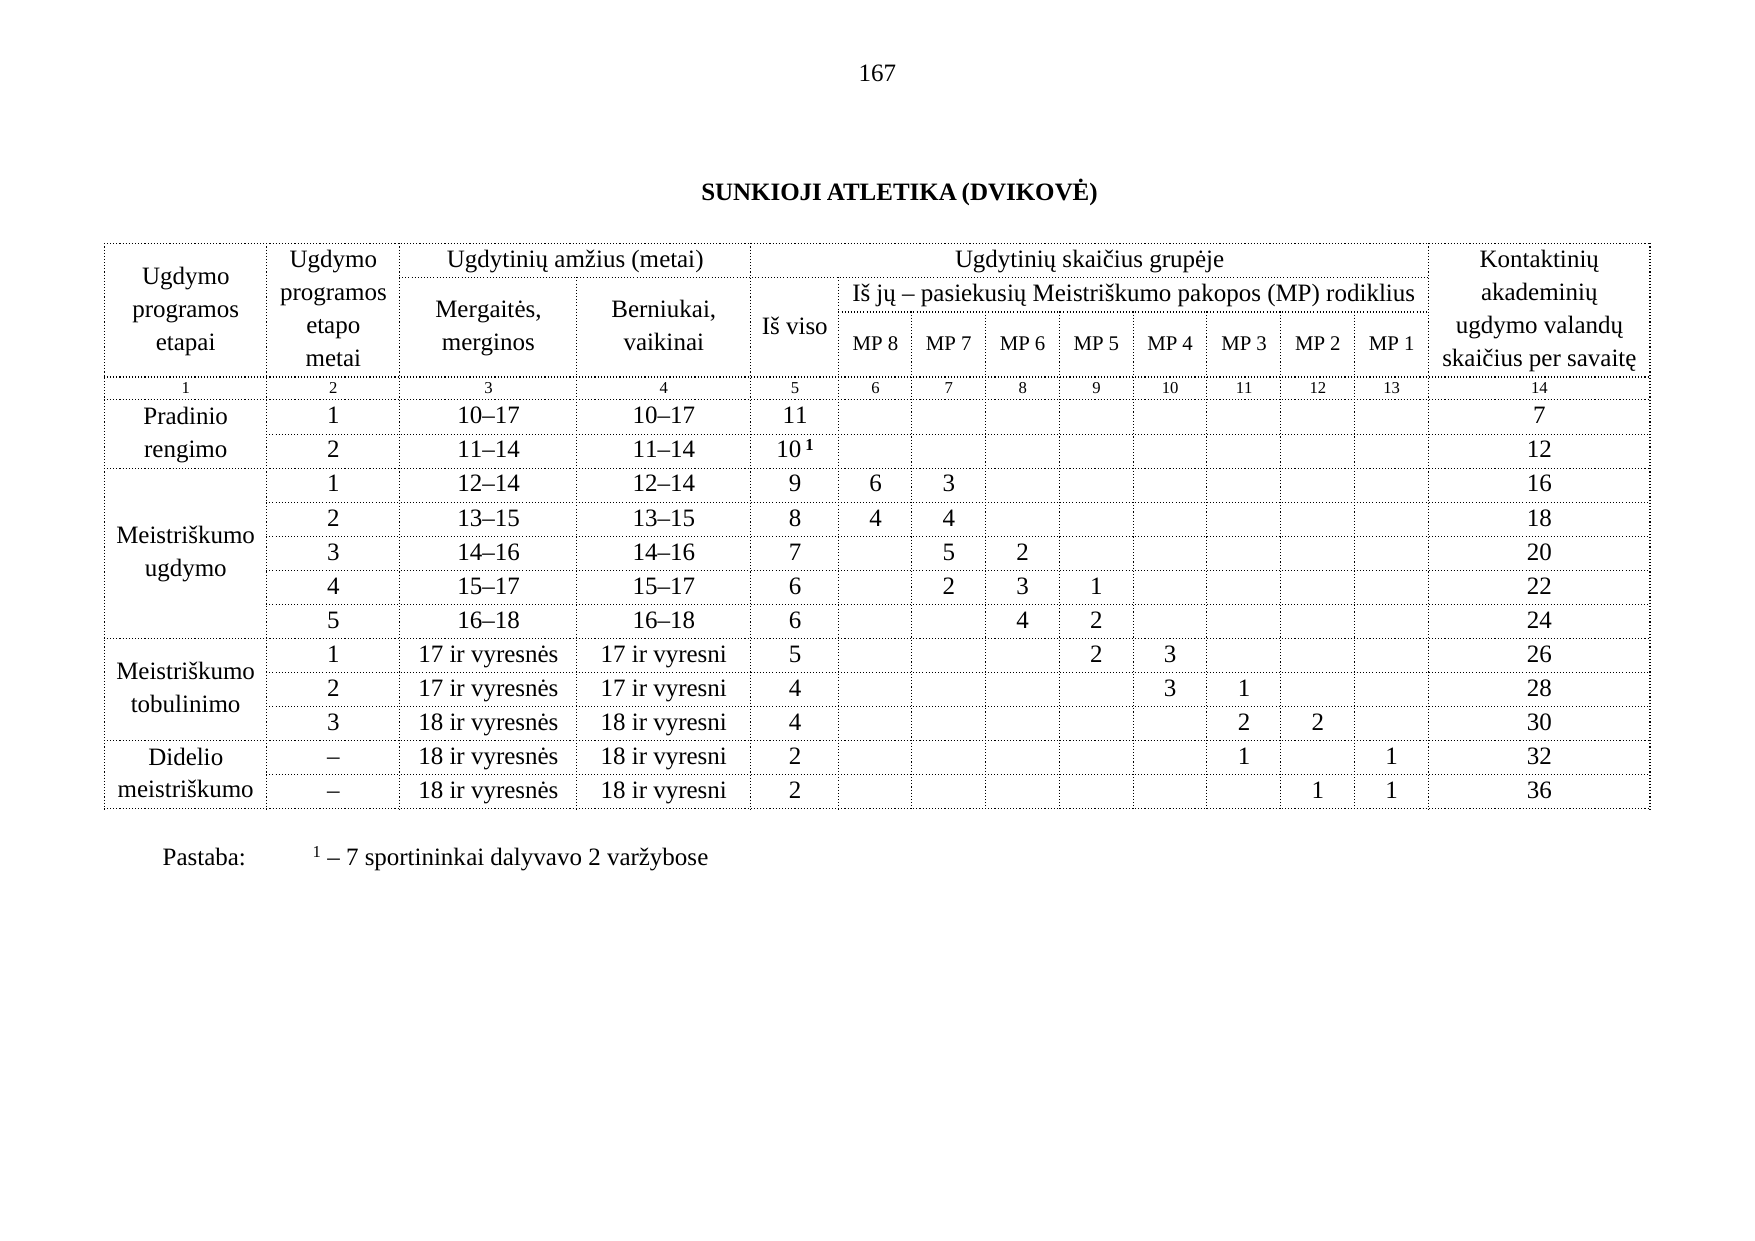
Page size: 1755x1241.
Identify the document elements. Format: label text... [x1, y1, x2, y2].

table_cell [985, 638, 1059, 672]
table_cell [985, 774, 1059, 808]
table_cell MP 7 [912, 311, 985, 376]
table_cell [1355, 434, 1428, 467]
table_cell 26 [1428, 638, 1650, 672]
table_cell 14–16 [400, 536, 577, 570]
table_cell [1059, 740, 1133, 774]
table_cell 13–15 [400, 502, 577, 536]
table_cell 1 [1207, 740, 1281, 774]
table_cell 17 ir vyresni [577, 638, 750, 672]
table_cell 13 [1355, 376, 1428, 399]
table_cell – [267, 740, 399, 774]
table_cell 7 [912, 376, 985, 399]
table_cell [1355, 604, 1428, 638]
table_cell 5 [750, 638, 839, 672]
table_cell 1 [267, 468, 399, 502]
table_cell 11–14 [577, 434, 750, 467]
table_cell 10–17 [400, 399, 577, 433]
table_cell 18 ir vyresni [577, 740, 750, 774]
table_cell [839, 740, 912, 774]
table_cell 6 [750, 604, 839, 638]
table_cell [1207, 774, 1281, 808]
table_cell [912, 434, 985, 467]
table_cell 18 ir vyresnės [400, 706, 577, 740]
table_cell [1281, 468, 1354, 502]
table_cell 2 [267, 502, 399, 536]
table_cell [1059, 502, 1133, 536]
table_cell [985, 434, 1059, 467]
table_cell 12–14 [400, 468, 577, 502]
table_cell [1207, 399, 1281, 433]
table_cell 2 [267, 376, 399, 399]
table_cell 4 [750, 672, 839, 706]
table_cell [1133, 536, 1207, 570]
table_cell 13–15 [577, 502, 750, 536]
table_cell 5 [267, 604, 399, 638]
table_cell [1059, 399, 1133, 433]
table_cell [839, 672, 912, 706]
table_cell MP 3 [1207, 311, 1281, 376]
table_cell 4 [267, 570, 399, 604]
table_cell 22 [1428, 570, 1650, 604]
table_cell 1 [1355, 774, 1428, 808]
table_cell 15–17 [400, 570, 577, 604]
table_header Ugdymo programos etapo metai [267, 243, 399, 376]
table_cell MP 8 [839, 311, 912, 376]
table_cell 17 ir vyresnės [400, 672, 577, 706]
table_cell MP 2 [1281, 311, 1354, 376]
table_cell 2 [1207, 706, 1281, 740]
table_cell 2 [750, 774, 839, 808]
table_cell 11–14 [400, 434, 577, 467]
table_cell [1281, 399, 1354, 433]
table_cell 1 [1207, 672, 1281, 706]
table_cell [912, 706, 985, 740]
table_cell [1133, 399, 1207, 433]
table_cell 3 [400, 376, 577, 399]
table_cell [1281, 502, 1354, 536]
table_cell MP 6 [985, 311, 1059, 376]
table_cell 2 [1059, 604, 1133, 638]
table_cell 30 [1428, 706, 1650, 740]
table_cell 11 [1207, 376, 1281, 399]
table_cell [985, 740, 1059, 774]
table_cell [1355, 570, 1428, 604]
table_cell 2 [267, 672, 399, 706]
table_cell 20 [1428, 536, 1650, 570]
table_cell [839, 399, 912, 433]
table_cell 1 [267, 638, 399, 672]
table_cell [1059, 536, 1133, 570]
table_cell 28 [1428, 672, 1650, 706]
table_cell [1355, 672, 1428, 706]
table_cell 4 [577, 376, 750, 399]
table_cell [1355, 536, 1428, 570]
table_cell 12 [1428, 434, 1650, 467]
table_cell [1059, 672, 1133, 706]
table_cell 4 [750, 706, 839, 740]
table_cell [985, 399, 1059, 433]
table_cell 12–14 [577, 468, 750, 502]
table_cell [1133, 740, 1207, 774]
table_cell [839, 604, 912, 638]
table_cell Meistriškumo ugdymo [104, 468, 267, 638]
table_cell Pradinio rengimo [104, 399, 267, 467]
table_cell [839, 774, 912, 808]
table_cell [1355, 399, 1428, 433]
table_cell [1281, 740, 1354, 774]
table_cell 1 [104, 376, 267, 399]
table_cell [1133, 468, 1207, 502]
table_cell [1133, 570, 1207, 604]
table_cell 16–18 [577, 604, 750, 638]
table_cell – [267, 774, 399, 808]
table_cell [912, 774, 985, 808]
text sunkioji atletika (dvikovė) [162, 177, 1636, 206]
table_cell [912, 399, 985, 433]
table_cell 18 ir vyresni [577, 706, 750, 740]
table_cell 9 [750, 468, 839, 502]
table_cell MP 4 [1133, 311, 1207, 376]
table_cell [1059, 774, 1133, 808]
table_cell Iš jų – pasiekusių Meistriškumo pakopos (MP) rodiklius [839, 277, 1428, 311]
table_cell [1207, 604, 1281, 638]
table_cell [1355, 502, 1428, 536]
table_cell 16–18 [400, 604, 577, 638]
table_cell [1059, 706, 1133, 740]
table_cell [1059, 468, 1133, 502]
table_cell [1207, 468, 1281, 502]
table_cell 10–17 [577, 399, 750, 433]
table_cell 9 [1059, 376, 1133, 399]
table_cell Didelio meistriškumo [104, 740, 267, 808]
table_header Kontaktinių akademinių ugdymo valandų skaičius per savaitę [1428, 243, 1650, 376]
table_cell [1207, 502, 1281, 536]
table_header Ugdymo programos etapai [104, 243, 267, 376]
table_cell 32 [1428, 740, 1650, 774]
table_cell [1281, 604, 1354, 638]
table_cell 5 [750, 376, 839, 399]
table_cell [1281, 570, 1354, 604]
table_cell 2 [267, 434, 399, 467]
table_cell MP 1 [1355, 311, 1428, 376]
table_cell 1 [1281, 774, 1354, 808]
table_cell 1 [1059, 570, 1133, 604]
table_cell 6 [750, 570, 839, 604]
table_cell [1281, 672, 1354, 706]
table_cell [1207, 570, 1281, 604]
table_cell 24 [1428, 604, 1650, 638]
table_cell 8 [750, 502, 839, 536]
table_cell 3 [267, 536, 399, 570]
table_cell [839, 570, 912, 604]
table_cell 3 [912, 468, 985, 502]
table_cell [1207, 536, 1281, 570]
table_cell 2 [985, 536, 1059, 570]
table_cell 5 [912, 536, 985, 570]
table_header Ugdytinių skaičius grupėje [750, 243, 1428, 277]
table_cell [985, 706, 1059, 740]
table_cell 18 ir vyresnės [400, 740, 577, 774]
table_cell 4 [912, 502, 985, 536]
table_cell 8 [985, 376, 1059, 399]
table_cell 1 [1355, 740, 1428, 774]
table_cell [839, 536, 912, 570]
table_cell [1355, 468, 1428, 502]
table_cell Mergaitės, merginos [400, 277, 577, 376]
table_cell 18 ir vyresnės [400, 774, 577, 808]
table_cell 2 [912, 570, 985, 604]
table_cell [1207, 638, 1281, 672]
table_cell 15–17 [577, 570, 750, 604]
table_cell 3 [985, 570, 1059, 604]
table_cell 36 [1428, 774, 1650, 808]
table_cell [1133, 502, 1207, 536]
table_cell 18 [1428, 502, 1650, 536]
table_cell 2 [750, 740, 839, 774]
table_cell [1133, 774, 1207, 808]
table_cell [839, 706, 912, 740]
table_cell 6 [839, 468, 912, 502]
table_cell 4 [985, 604, 1059, 638]
table_cell 14–16 [577, 536, 750, 570]
table_cell [1355, 706, 1428, 740]
table_cell 14 [1428, 376, 1650, 399]
table_cell [839, 638, 912, 672]
table_cell Meistriškumo tobulinimo [104, 638, 267, 740]
table_cell 17 ir vyresnės [400, 638, 577, 672]
table_cell Iš viso [750, 277, 839, 376]
table_cell [1133, 604, 1207, 638]
table_cell 6 [839, 376, 912, 399]
table_cell Berniukai, vaikinai [577, 277, 750, 376]
table_cell 3 [1133, 638, 1207, 672]
table_cell [1281, 536, 1354, 570]
table_cell [985, 672, 1059, 706]
table_cell [1281, 638, 1354, 672]
table_cell MP 5 [1059, 311, 1133, 376]
table_cell [912, 604, 985, 638]
table_cell 16 [1428, 468, 1650, 502]
table_cell 12 [1281, 376, 1354, 399]
table_cell [1059, 434, 1133, 467]
table_cell 10 1 [750, 434, 839, 467]
table_cell 7 [750, 536, 839, 570]
table_cell [1133, 706, 1207, 740]
table_cell 7 [1428, 399, 1650, 433]
table_cell 2 [1059, 638, 1133, 672]
table_cell 1 [267, 399, 399, 433]
table_cell 3 [1133, 672, 1207, 706]
table_cell 10 [1133, 376, 1207, 399]
table_cell [912, 672, 985, 706]
table_cell [912, 638, 985, 672]
table_cell [839, 434, 912, 467]
table_cell 17 ir vyresni [577, 672, 750, 706]
table_cell 3 [267, 706, 399, 740]
table_cell [985, 468, 1059, 502]
text Pastaba: 1 – 7 sportininkai dalyvavo 2 varžybose [162, 842, 1580, 871]
table_cell 2 [1281, 706, 1354, 740]
table_cell 4 [839, 502, 912, 536]
table_cell [1281, 434, 1354, 467]
table_cell [985, 502, 1059, 536]
table_cell [1207, 434, 1281, 467]
table_header Ugdytinių amžius (metai) [400, 243, 750, 277]
table_cell [1355, 638, 1428, 672]
table_cell [912, 740, 985, 774]
table_cell 18 ir vyresni [577, 774, 750, 808]
table_cell [1133, 434, 1207, 467]
table_cell 11 [750, 399, 839, 433]
